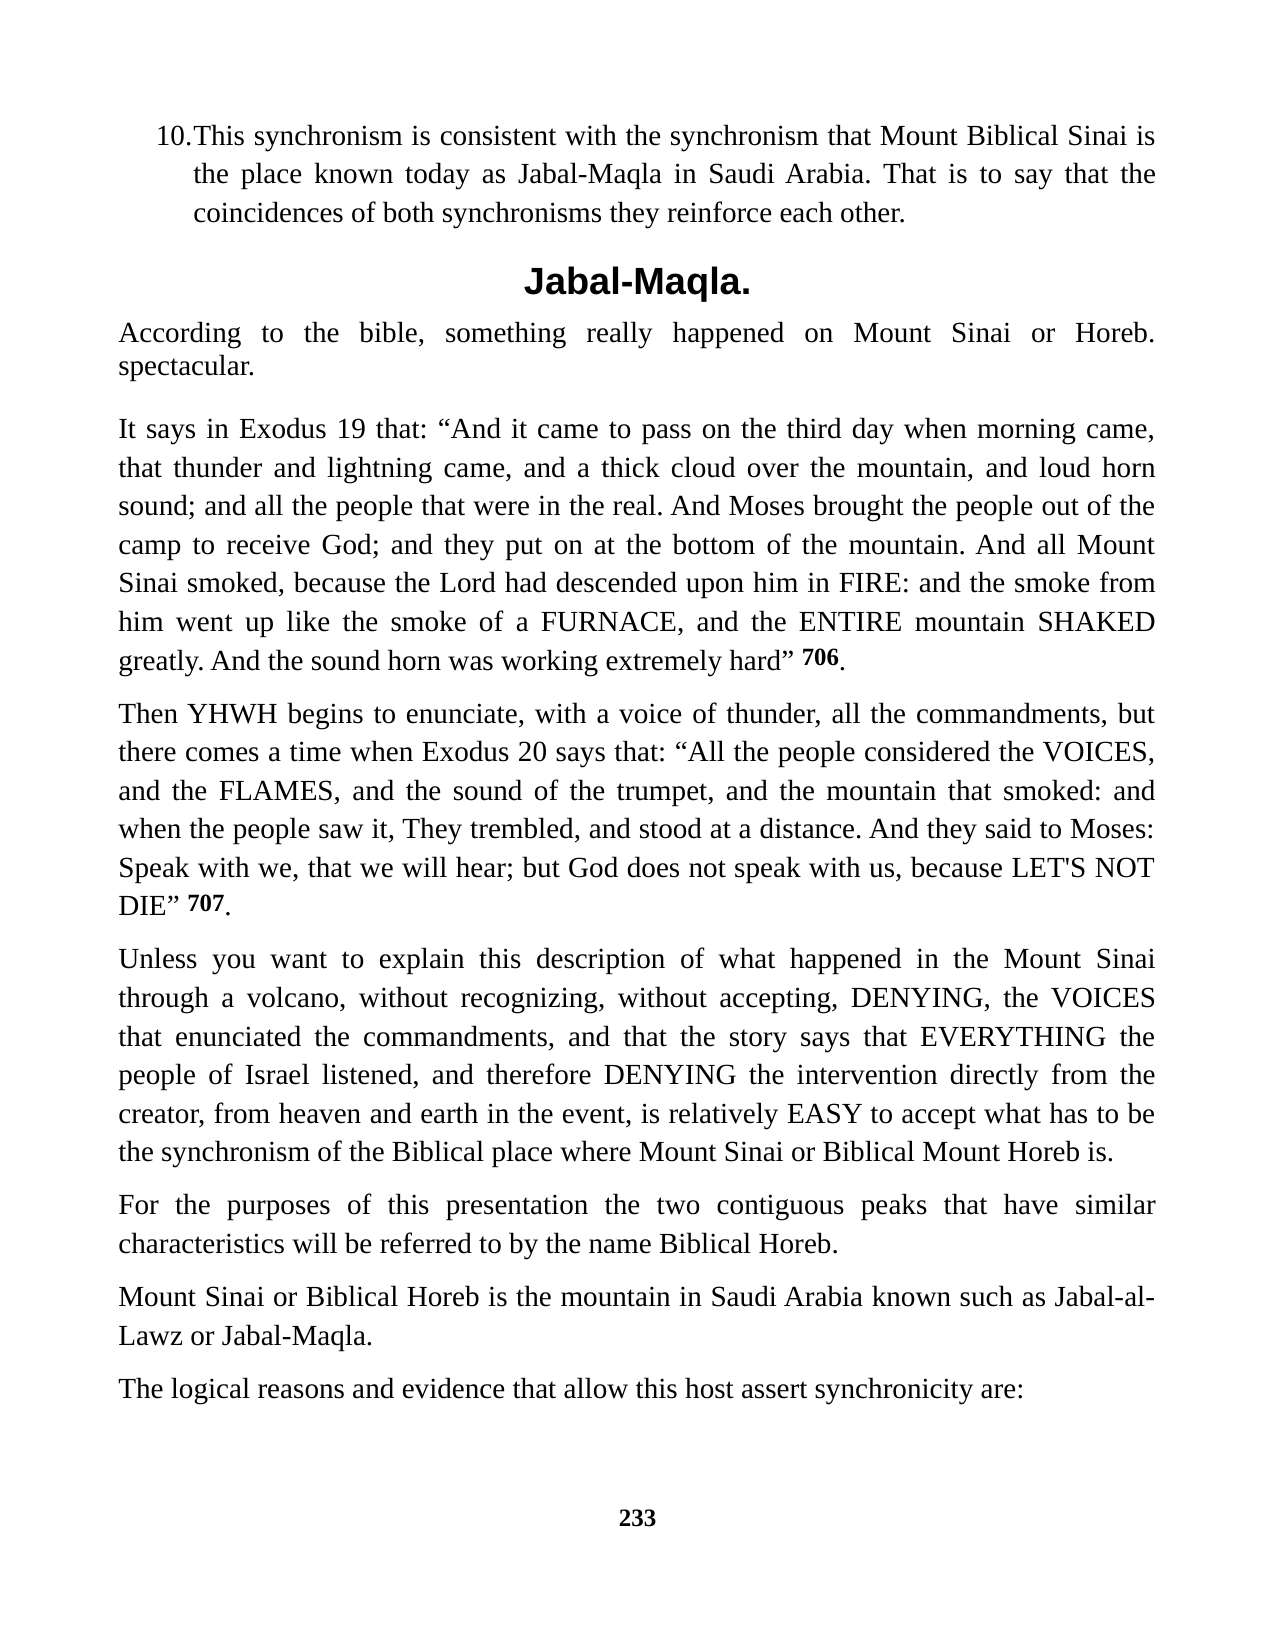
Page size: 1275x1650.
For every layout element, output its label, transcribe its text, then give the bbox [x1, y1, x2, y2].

subtitle Jabal-Maqla. [118, 259, 1157, 302]
text For the purposes of this presentation the two contiguous peaks that have similar characteristics will be referred to by the name Biblical Horeb. [118, 1187, 1157, 1259]
text The logical reasons and evidence that allow this host assert synchronicity are: [118, 1371, 1157, 1404]
text Unless you want to explain this description of what happened in the Mount Sinai through a volcano, without recognizing, without accepting, DENYING, the VOICES that enunciated the commandments, and that the story says that EVERYTHING the people of Israel listened, and therefore DENYING the intervention directly from the creator, from heaven and earth in the event, is relatively EASY to accept what has to be the synchronism of the Biblical place where Mount Sinai or Biblical Mount Horeb is. [118, 942, 1157, 1168]
text It says in Exodus 19 that: “And it came to pass on the third day when morning came, that thunder and lightning came, and a thick cloud over the mountain, and loud horn sound; and all the people that were in the real. And Moses brought the people out of the camp to receive God; and they put on at the bottom of the mountain. And all Mount Sinai smoked, because the Lord had descended upon him in FIRE: and the smoke from him went up like the smoke of a FURNACE, and the ENTIRE mountain SHAKED greatly. And the sound horn was working extremely hard” . [118, 411, 1157, 676]
text Mount Sinai or Biblical Horeb is the mountain in Saudi Arabia known such as Jabal-al-Lawz or Jabal-Maqla. [118, 1279, 1157, 1351]
list This synchronism is consistent with the synchronism that Mount Biblical Sinai is the place known today as Jabal-Maqla in Saudi Arabia. That is to say that the coincidences of both synchronisms they reinforce each other. [156, 118, 1157, 229]
text Then YHWH begins to enunciate, with a voice of thunder, all the commandments, but there comes a time when Exodus 20 says that: “All the people considered the VOICES, and the FLAMES, and the sound of the trumpet, and the mountain that smoked: and when the people saw it, They trembled, and stood at a distance. And they said to Moses: Speak with we, that we will hear; but God does not speak with us, because LET'S NOT DIE” . [118, 696, 1157, 922]
text According to the bible, something really happened on Mount Sinai or Horeb. spectacular. [118, 315, 1157, 382]
